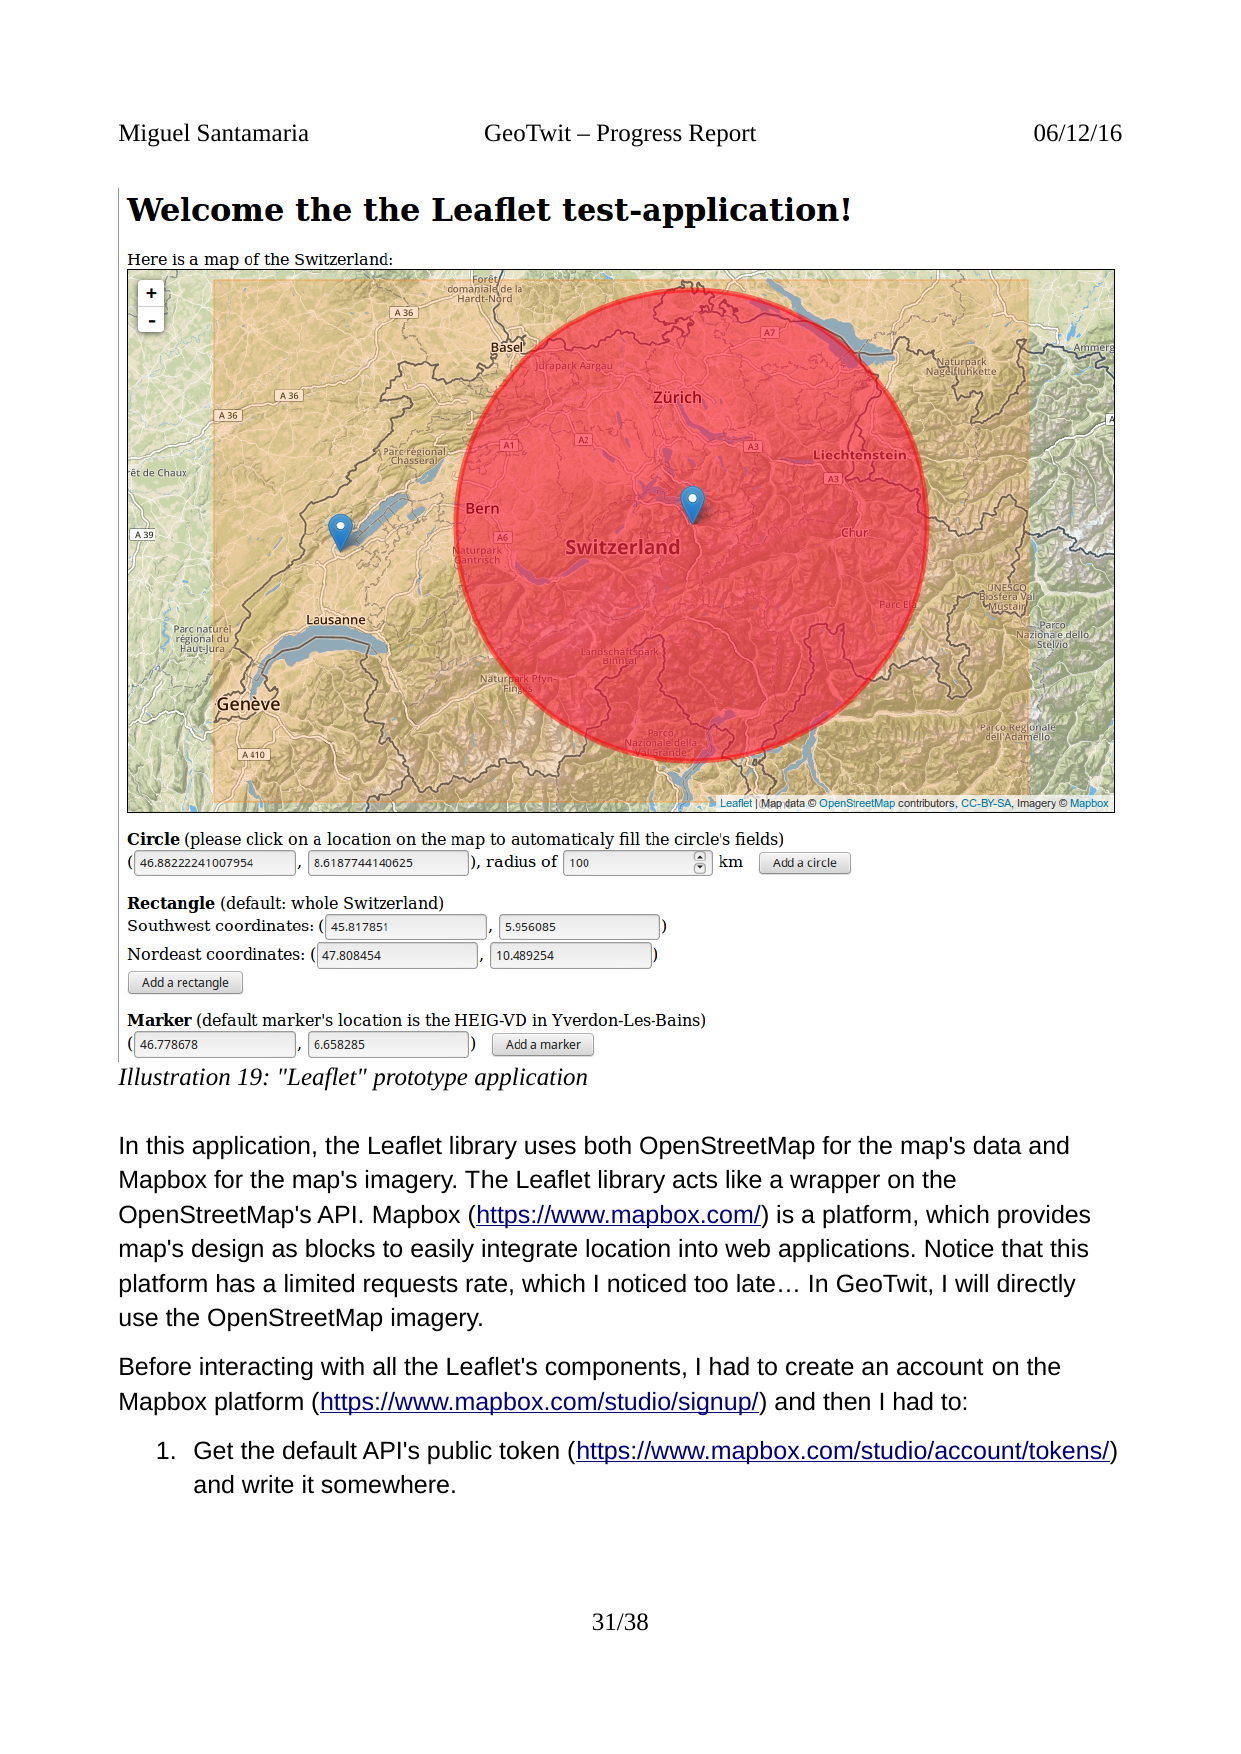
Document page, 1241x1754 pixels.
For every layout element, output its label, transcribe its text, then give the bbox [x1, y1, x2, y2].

text Before interacting with all the Leaflet's components, I had to create an account on the Mapbox platform (https://www.mapbox.com/studio/signup/) and then I had to: [118, 1352, 1122, 1416]
list Get the default API's public token (https://www.mapbox.com/studio/account/tokens/) and write it somewhere. [156, 1436, 1122, 1533]
text In this application, the Leaflet library uses both OpenStreetMap for the map's data and Mapbox for the map's imagery. The Leaflet library acts like a wrapper on the OpenStreetMap's API. Mapbox (https://www.mapbox.com/) is a platform, which provides map's design as blocks to easily integrate location into web applications. Notice that this platform has a limited requests rate, which I noticed too late… In GeoTwit, I will directly use the OpenStreetMap imagery. [118, 1091, 1122, 1332]
text [118, 176, 1122, 188]
picture [118, 188, 1123, 1062]
text Illustration 19: "Leaflet" prototype application [118, 1062, 1122, 1091]
